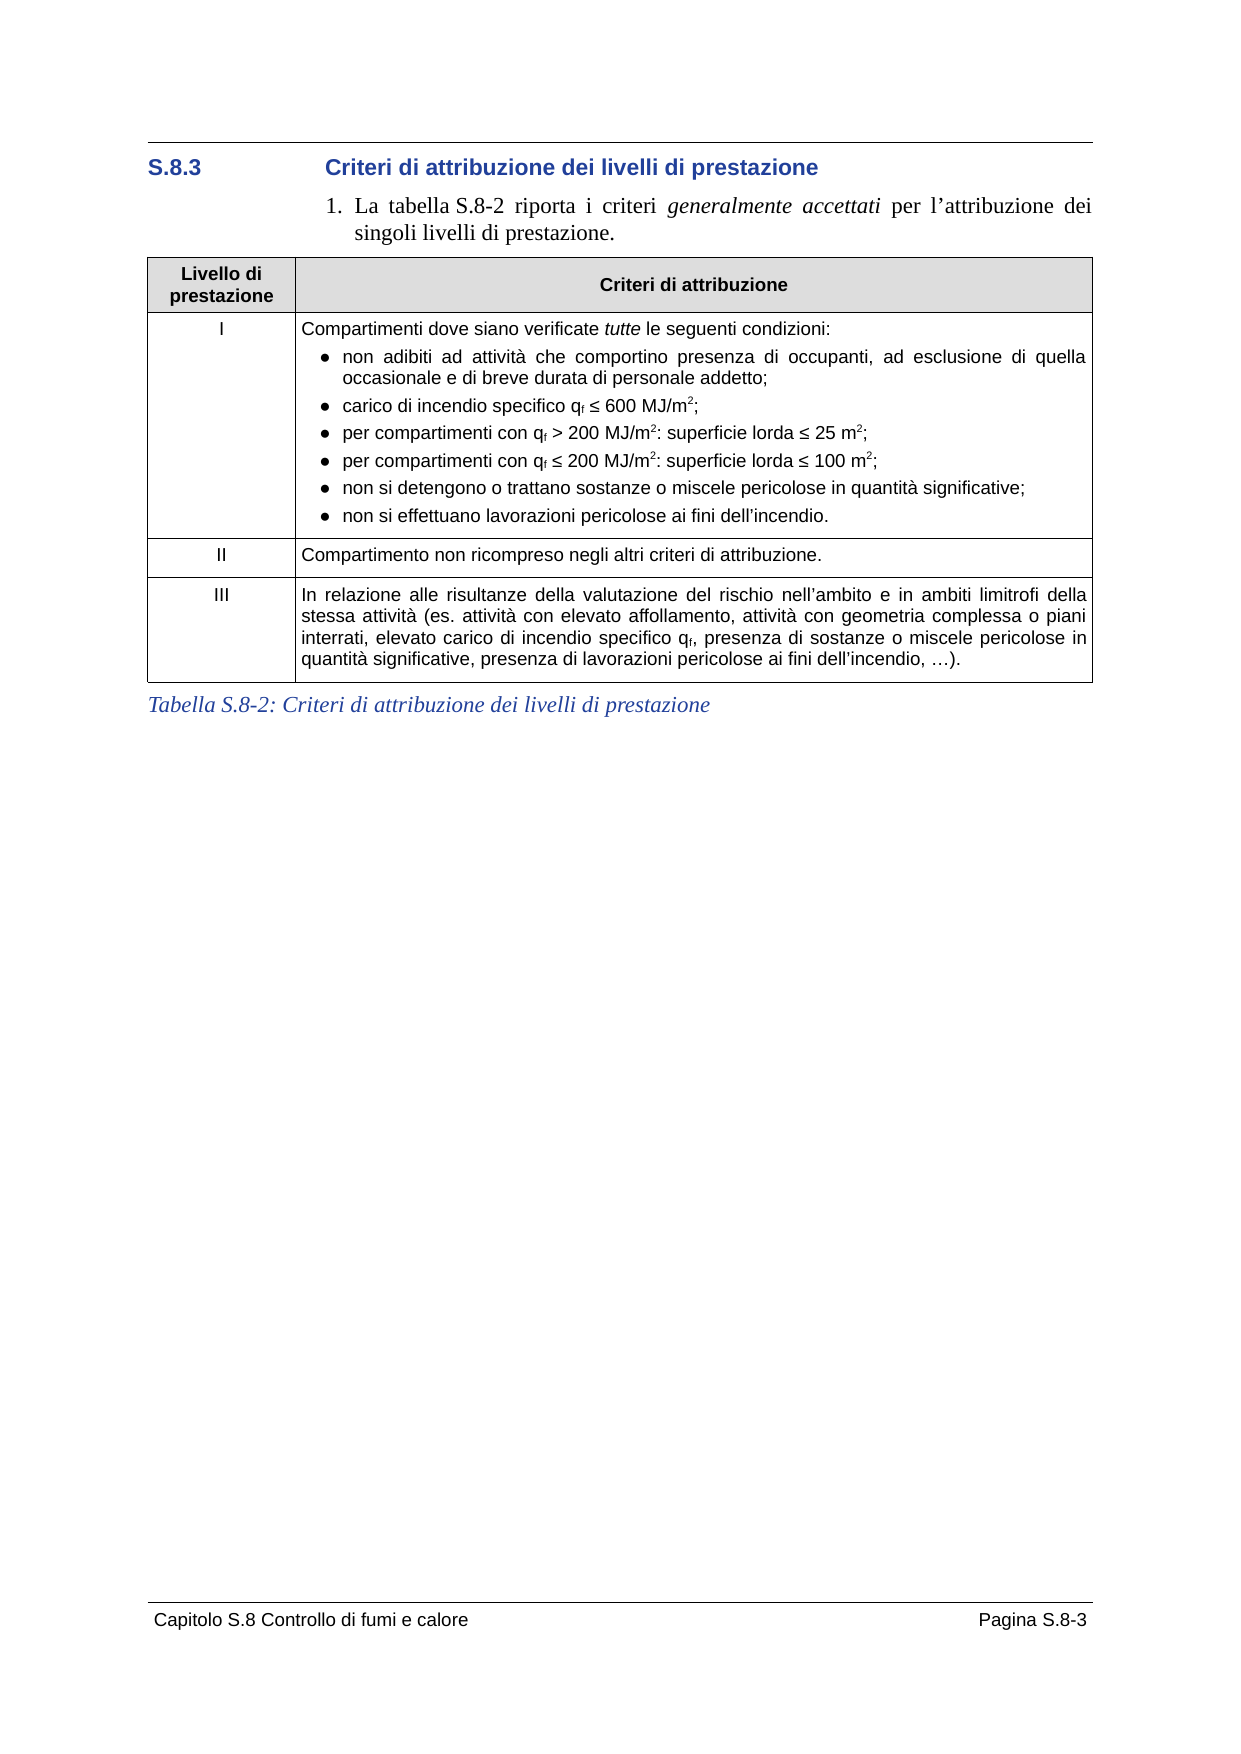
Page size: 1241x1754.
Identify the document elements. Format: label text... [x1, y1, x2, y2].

subtitle Criteri di attribuzione dei livelli di prestazione [148, 143, 1093, 180]
table_cell I [148, 313, 295, 538]
table_cell Compartimenti dove siano verificate tutte le seguenti condizioni: non adibiti ad attività che comportino presenza di occupanti, ad esclusione di quella occasionale e di breve durata di personale addetto; carico di incendio specifico qf ≤ 600 MJ/m2; per compartimenti con qf > 200 MJ/m2: superficie lorda ≤ 25 m2; per compartimenti con qf ≤ 200 MJ/m2: superficie lorda ≤ 100 m2; non si detengono o trattano sostanze o miscele pericolose in quantità significative; non si effettuano lavorazioni pericolose ai fini dell’incendio. [296, 313, 1092, 538]
table_cell Compartimento non ricompreso negli altri criteri di attribuzione. [296, 539, 1092, 577]
table_header Livello di prestazione [148, 258, 295, 312]
text Tabella S.8-2: Criteri di attribuzione dei livelli di prestazione [148, 691, 1093, 717]
table_cell III [148, 578, 295, 681]
table_cell In relazione alle risultanze della valutazione del rischio nell’ambito e in ambiti limitrofi della stessa attività (es. attività con elevato affollamento, attività con geometria complessa o piani interrati, elevato carico di incendio specifico qf, presenza di sostanze o miscele pericolose in quantità significative, presenza di lavorazioni pericolose ai fini dell’incendio, …). [296, 578, 1092, 681]
table_cell II [148, 539, 295, 577]
list La tabella S.8-2 riporta i criteri generalmente accettati per l’attribuzione dei singoli livelli di prestazione. [342, 192, 1093, 245]
table_header Criteri di attribuzione [296, 258, 1092, 312]
